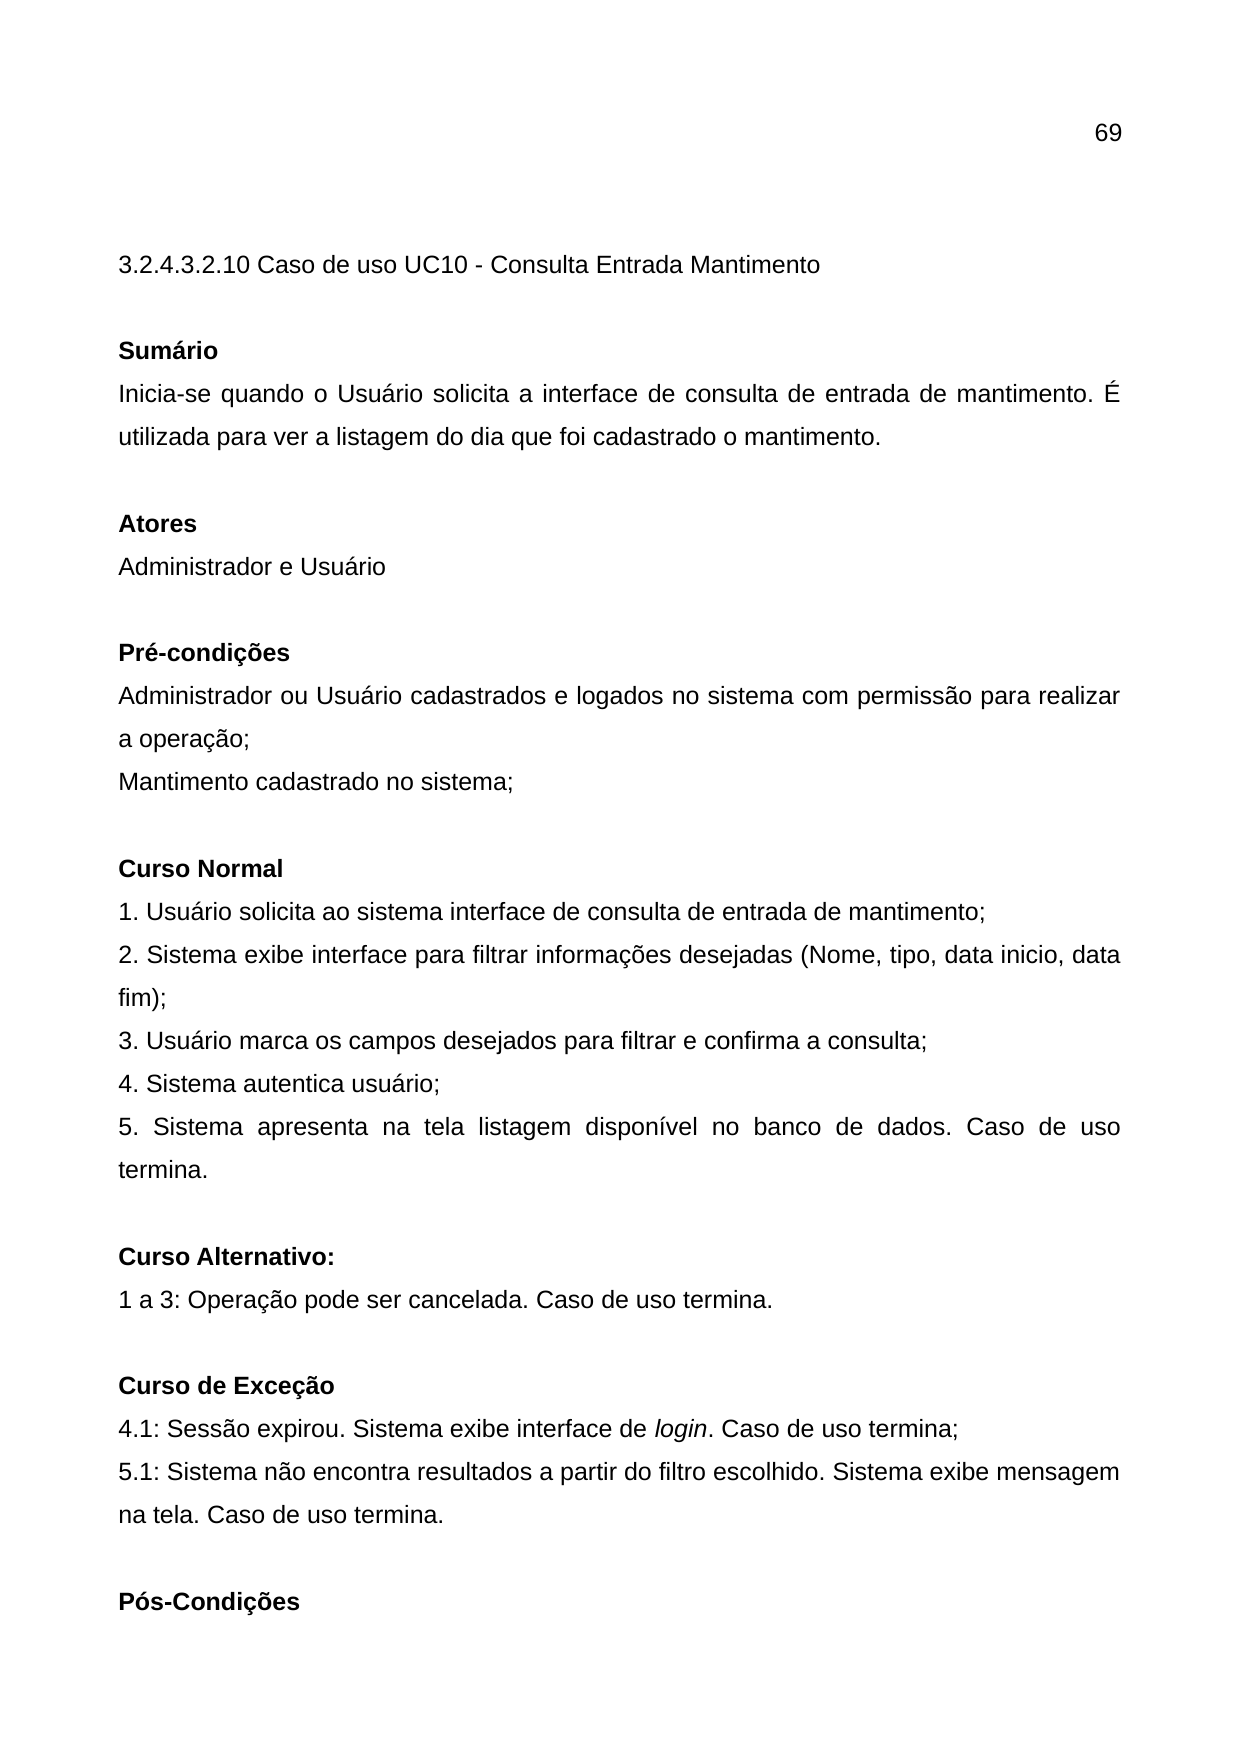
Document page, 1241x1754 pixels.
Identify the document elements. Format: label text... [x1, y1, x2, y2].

text Atores [118, 508, 1122, 537]
text Administrador ou Usuário cadastrados e logados no sistema com permissão para realizar a operação; [118, 681, 1122, 753]
text 4. Sistema autentica usuário; [118, 1069, 1122, 1098]
text Sumário [118, 336, 1122, 365]
text Administrador e Usuário [118, 552, 1122, 580]
text 1 a 3: Operação pode ser cancelada. Caso de uso termina. [118, 1285, 1122, 1313]
text Curso Normal [118, 853, 1122, 882]
text Curso de Exceção [118, 1371, 1122, 1400]
text 4.1: Sessão expirou. Sistema exibe interface de login. Caso de uso termina; [118, 1414, 1122, 1443]
text Pós-Condições [118, 1587, 1122, 1615]
text Inicia-se quando o Usuário solicita a interface de consulta de entrada de mantimento. É utilizada para ver a listagem do dia que foi cadastrado o mantimento. [118, 379, 1122, 451]
text 2. Sistema exibe interface para filtrar informações desejadas (Nome, tipo, data inicio, data fim); [118, 940, 1122, 1012]
text 5. Sistema apresenta na tela listagem disponível no banco de dados. Caso de uso termina. [118, 1112, 1122, 1184]
text 3. Usuário marca os campos desejados para filtrar e confirma a consulta; [118, 1026, 1122, 1055]
text Pré-condições [118, 638, 1122, 667]
text 1. Usuário solicita ao sistema interface de consulta de entrada de mantimento; [118, 897, 1122, 925]
text 5.1: Sistema não encontra resultados a partir do filtro escolhido. Sistema exibe mensagem na tela. Caso de uso termina. [118, 1457, 1122, 1529]
text 3.2.4.3.2.10 Caso de uso UC10 - Consulta Entrada Mantimento [118, 250, 1122, 278]
text Mantimento cadastrado no sistema; [118, 767, 1122, 796]
text Curso Alternativo: [118, 1242, 1122, 1270]
